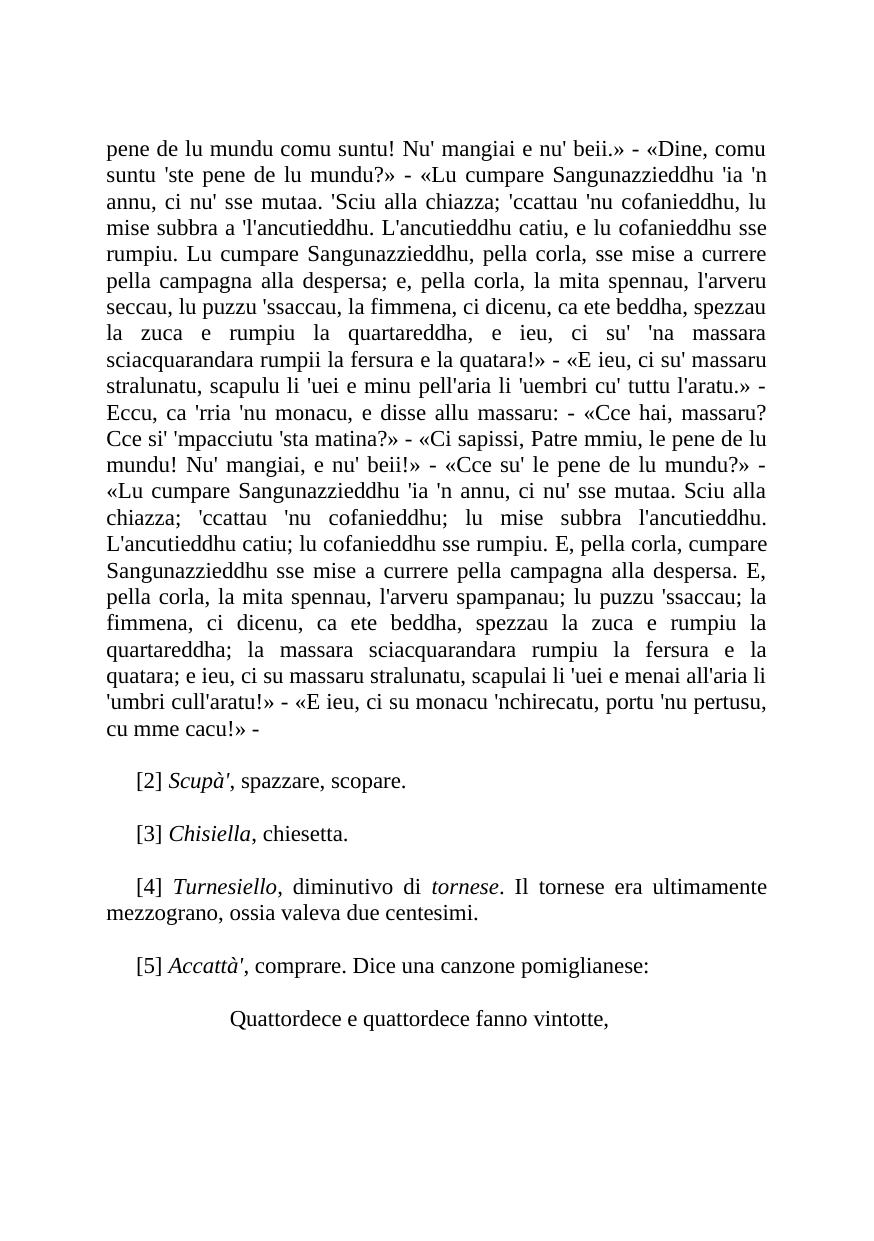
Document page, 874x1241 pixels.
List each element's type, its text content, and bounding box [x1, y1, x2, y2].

text [2] Scupà', spazzare, scopare. [106, 767, 768, 794]
text Quattordece e quattordece fanno vintotte, [200, 1005, 768, 1031]
text [3] Chisiella, chiesetta. [106, 820, 768, 847]
text pene de lu mundu comu suntu! Nu' mangiai e nu' beii.» - «Dine, comu suntu 'ste pene de lu mundu?» - «Lu cumpare Sangunazzieddhu 'ia 'n annu, ci nu' sse mutaa. 'Sciu alla chiazza; 'ccattau 'nu cofanieddhu, lu mise subbra a 'l'ancutieddhu. L'ancutieddhu catiu, e lu cofanieddhu sse rumpiu. Lu cumpare Sangunazzieddhu, pella corla, sse mise a currere pella campagna alla despersa; e, pella corla, la mita spennau, l'arveru seccau, lu puzzu 'ssaccau, la fimmena, ci dicenu, ca ete beddha, spezzau la zuca e rumpiu la quartareddha, e ieu, ci su' 'na massara sciacquarandara rumpii la fersura e la quatara!» - «E ieu, ci su' massaru stralunatu, scapulu li 'uei e minu pell'aria li 'uembri cu' tuttu l'aratu.» - Eccu, ca 'rria 'nu monacu, e disse allu massaru: - «Cce hai, massaru? Cce si' 'mpacciutu 'sta matina?» - «Ci sapissi, Patre mmiu, le pene de lu mundu! Nu' mangiai, e nu' beii!» - «Cce su' le pene de lu mundu?» - «Lu cumpare Sangunazzieddhu 'ia 'n annu, ci nu' sse mutaa. Sciu alla chiazza; 'ccattau 'nu cofanieddhu; lu mise subbra l'ancutieddhu. L'ancutieddhu catiu; lu cofanieddhu sse rumpiu. E, pella corla, cumpare Sangunazzieddhu sse mise a currere pella campagna alla despersa. E, pella corla, la mita spennau, l'arveru spampanau; lu puzzu 'ssaccau; la fimmena, ci dicenu, ca ete beddha, spezzau la zuca e rumpiu la quartareddha; la massara sciacquarandara rumpiu la fersura e la quatara; e ieu, ci su massaru stralunatu, scapulai li 'uei e menai all'aria li 'umbri cull'aratu!» - «E ieu, ci su monacu 'nchirecatu, portu 'nu pertusu, cu mme cacu!» - [106, 135, 768, 741]
text [5] Accattà', comprare. Dice una canzone pomiglianese: [106, 952, 768, 978]
text [4] Turnesiello, diminutivo di tornese. Il tornese era ultimamente mezzograno, ossia valeva due centesimi. [106, 873, 768, 926]
